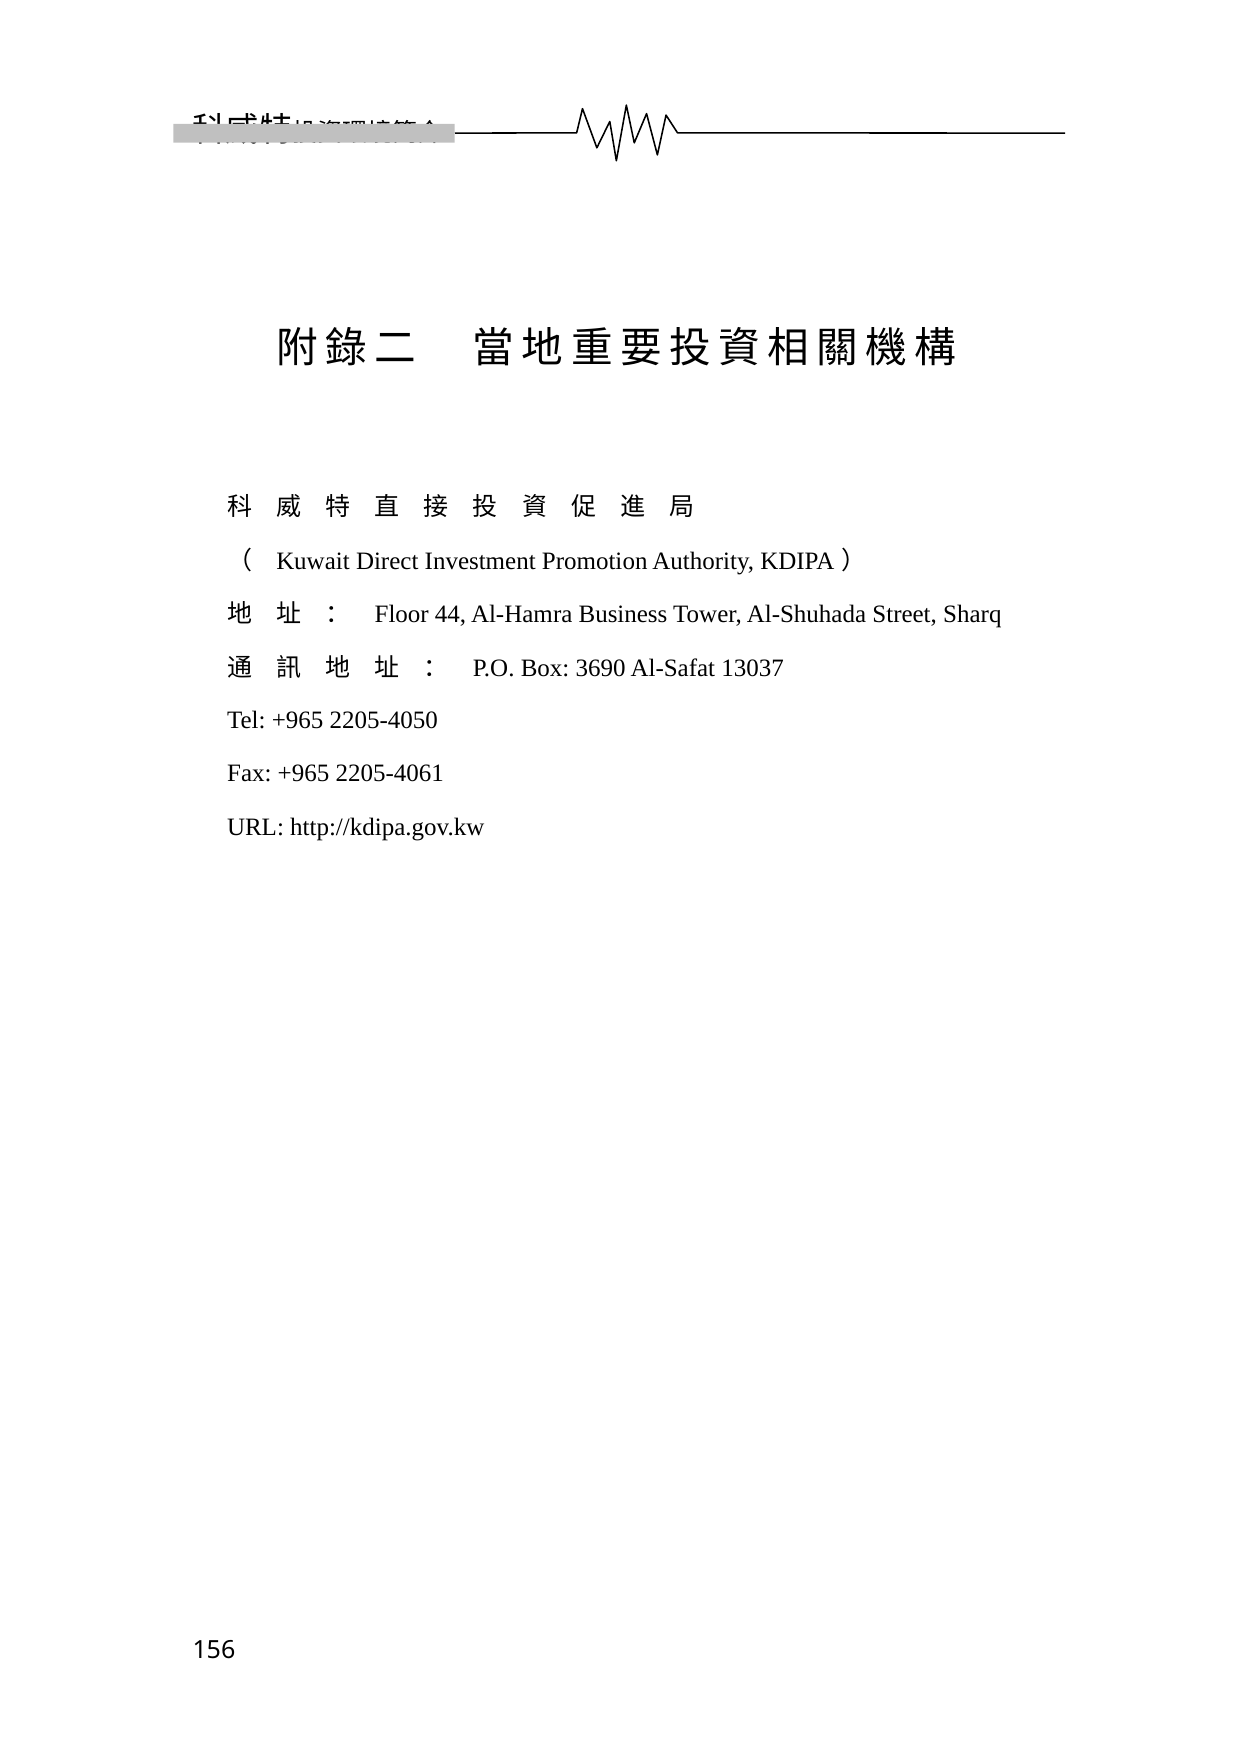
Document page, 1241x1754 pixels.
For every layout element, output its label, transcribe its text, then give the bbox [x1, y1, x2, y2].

text 附錄二 當地重要投資相關機構 [178, 291, 1063, 398]
text Fax: +965 2205-4061 [178, 746, 1063, 799]
text URL: http://kdipa.gov.kw [178, 799, 1063, 853]
text 科威特直接投資促進局 [178, 478, 1063, 532]
text Tel: +965 2205-4050 [178, 692, 1063, 746]
text 地址：Floor 44, Al-Hamra Business Tower, Al-Shuhada Street, Sharq [178, 585, 1063, 639]
text （Kuwait Direct Investment Promotion Authority, KDIPA） [178, 532, 1063, 585]
text 通訊地址：P.O. Box: 3690 Al-Safat 13037 [178, 639, 1063, 692]
